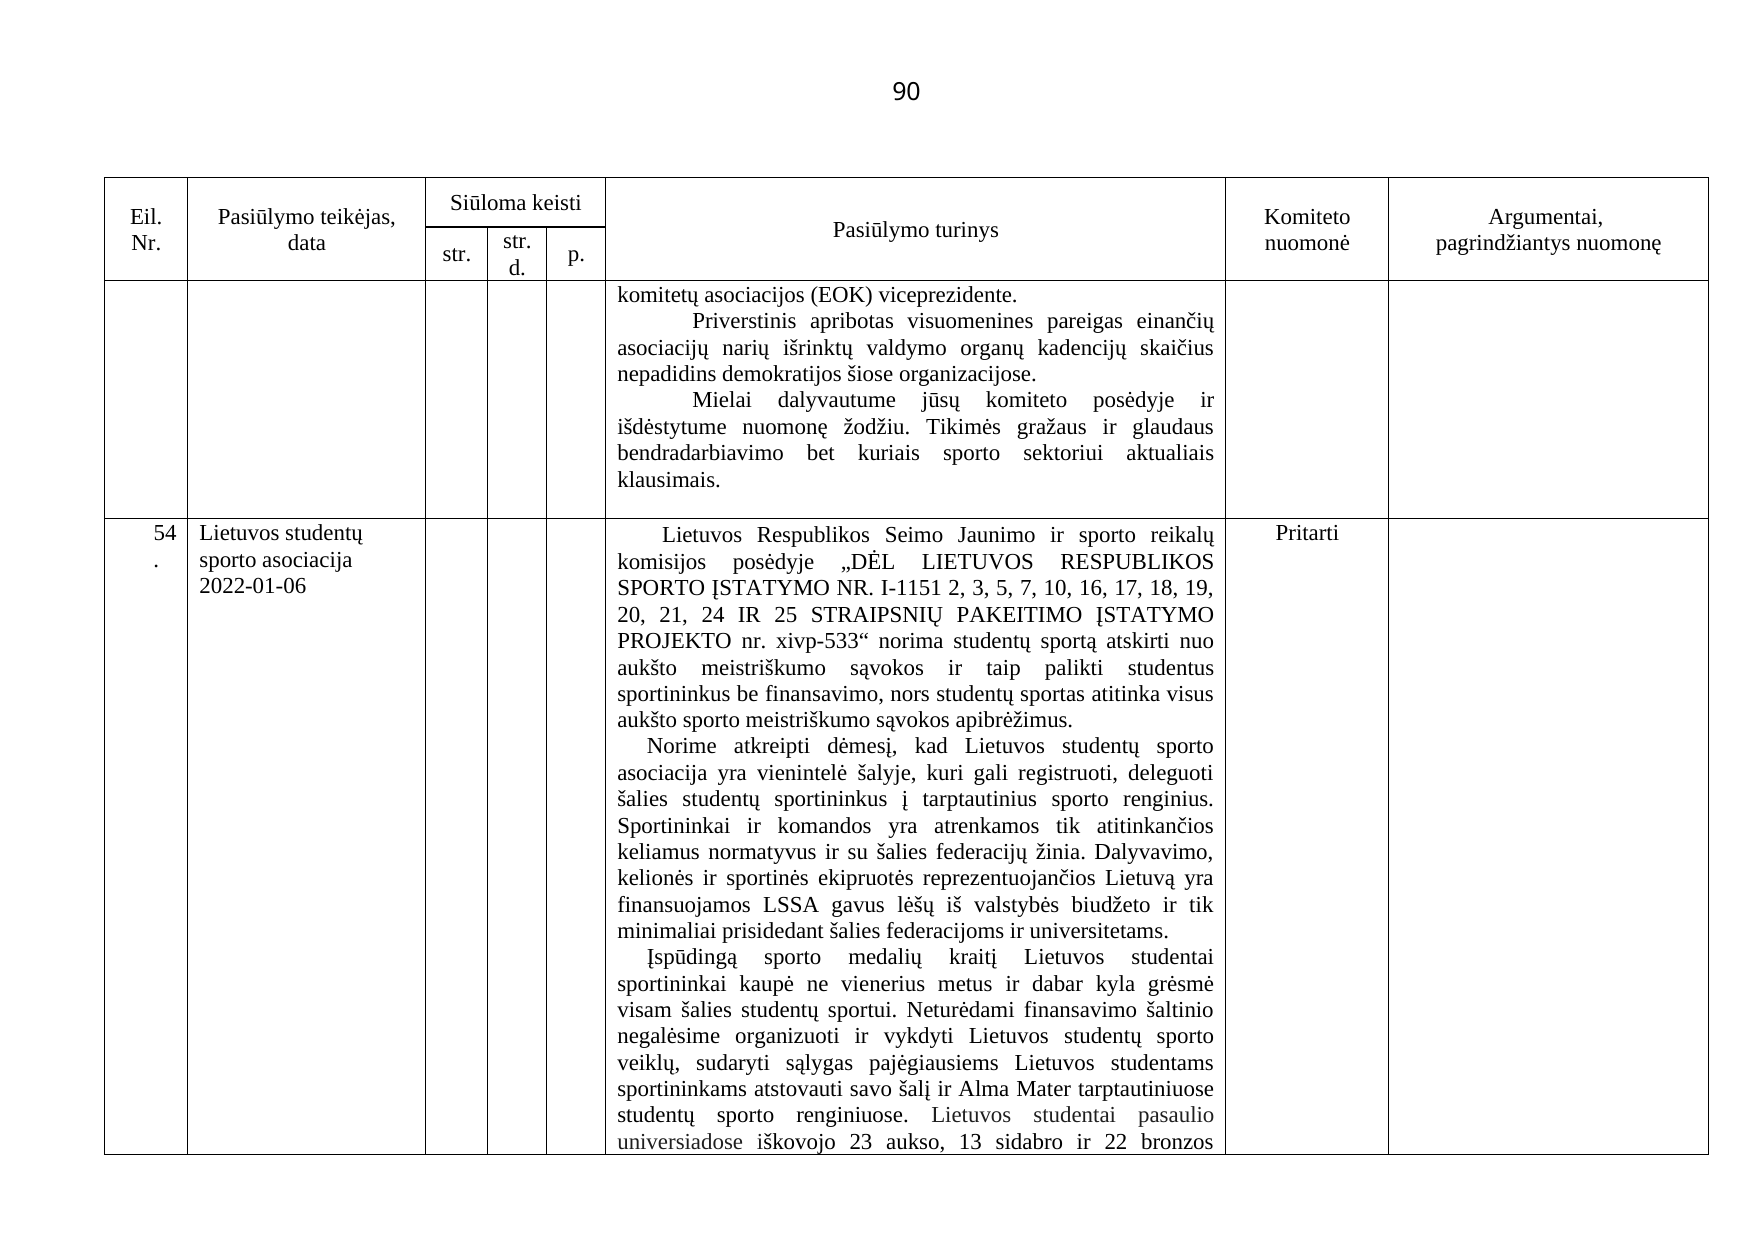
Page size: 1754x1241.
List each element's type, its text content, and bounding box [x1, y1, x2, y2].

table_cell [488, 519, 546, 1154]
table_cell [105, 281, 187, 518]
table_header Komiteto nuomonė [1226, 178, 1388, 280]
table_cell [1389, 519, 1708, 1154]
table_cell [426, 519, 487, 1154]
table_header Argumentai, pagrindžiantys nuomonę [1389, 178, 1708, 280]
table_cell [1389, 281, 1708, 518]
table_cell [426, 281, 487, 518]
table_cell Lietuvos studentų sporto asociacija 2022-01-06 [188, 519, 425, 1154]
table_cell [547, 519, 605, 1154]
table_cell Lietuvos Respublikos Seimo Jaunimo ir sporto reikalų komisijos posėdyje „DĖL LIETUVOS RESPUBLIKOS SPORTO ĮSTATYMO NR. I-1151 2, 3, 5, 7, 10, 16, 17, 18, 19, 20, 21, 24 IR 25 STRAIPSNIŲ PAKEITIMO ĮSTATYMO PROJEKTO nr. xivp-533“ norima studentų sportą atskirti nuo aukšto meistriškumo sąvokos ir taip palikti studentus sportininkus be finansavimo, nors studentų sportas atitinka visus aukšto sporto meistriškumo sąvokos apibrėžimus. Norime atkreipti dėmesį, kad Lietuvos studentų sporto asociacija yra vienintelė šalyje, kuri gali registruoti, deleguoti šalies studentų sportininkus į tarptautinius sporto renginius. Sportininkai ir komandos yra atrenkamos tik atitinkančios keliamus normatyvus ir su šalies federacijų žinia. Dalyvavimo, kelionės ir sportinės ekipruotės reprezentuojančios Lietuvą yra finansuojamos LSSA gavus lėšų iš valstybės biudžeto ir tik minimaliai prisidedant šalies federacijoms ir universitetams. Įspūdingą sporto medalių kraitį Lietuvos studentai sportininkai kaupė ne vienerius metus ir dabar kyla grėsmė visam šalies studentų sportui. Neturėdami finansavimo šaltinio negalėsime organizuoti ir vykdyti Lietuvos studentų sporto veiklų, sudaryti sąlygas pajėgiausiems Lietuvos studentams sportininkams atstovauti savo šalį ir Alma Mater tarptautiniuose studentų sporto renginiuose. Lietuvos studentai pasaulio universiadose iškovojo 23 aukso, 13 sidabro ir 22 bronzos [606, 519, 1225, 1154]
table_header Pasiūlymo turinys [606, 178, 1225, 280]
table_cell Pritarti [1226, 519, 1388, 1154]
table_header Pasiūlymo teikėjas, data [188, 178, 425, 280]
table_cell str. d. [488, 228, 546, 280]
table_cell [547, 281, 605, 518]
table_cell [488, 281, 546, 518]
table_cell [105, 519, 187, 1154]
table_cell [188, 281, 425, 518]
table_cell komitetų asociacijos (EOK) viceprezidente. Priverstinis apribotas visuomenines pareigas einančių asociacijų narių išrinktų valdymo organų kadencijų skaičius nepadidins demokratijos šiose organizacijose. Mielai dalyvautume jūsų komiteto posėdyje ir išdėstytume nuomonę žodžiu. Tikimės gražaus ir glaudaus bendradarbiavimo bet kuriais sporto sektoriui aktualiais klausimais. [606, 281, 1225, 518]
table_header Siūloma keisti [426, 178, 605, 226]
table_cell str. [426, 228, 487, 280]
table_cell [1226, 281, 1388, 518]
table_header Eil. Nr. [105, 178, 187, 280]
table_cell p. [547, 228, 605, 280]
